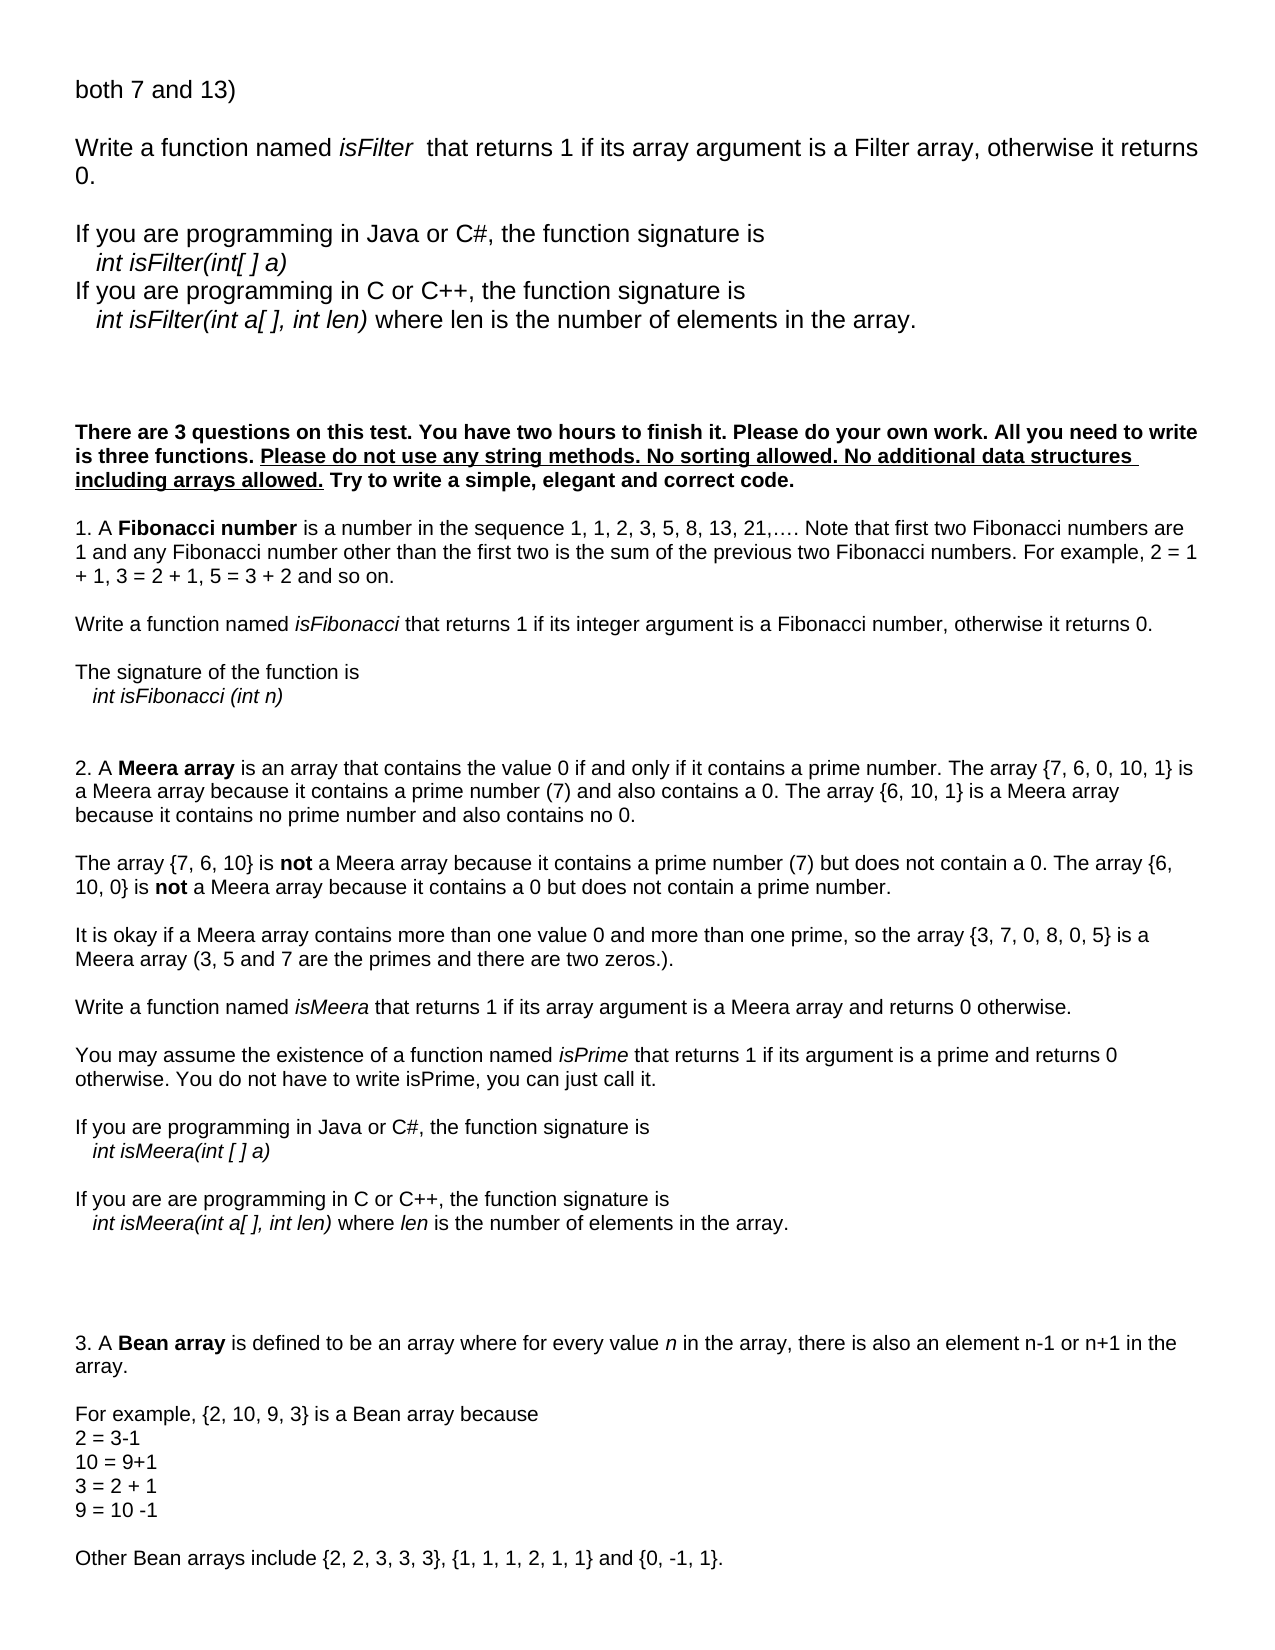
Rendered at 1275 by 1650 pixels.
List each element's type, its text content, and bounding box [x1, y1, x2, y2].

text Write a function named isFibonacci that returns 1 if its integer argument is a Fibonacci number, otherwise it returns 0. [75, 612, 1200, 636]
text If you are programming in Java or C#, the function signature is [75, 1115, 1200, 1139]
text For example, {2, 10, 9, 3} is a Bean array because [75, 1402, 1200, 1426]
text Other Bean arrays include {2, 2, 3, 3, 3}, {1, 1, 1, 2, 1, 1} and {0, -1, 1}. [75, 1546, 1200, 1570]
text You may assume the existence of a function named isPrime that returns 1 if its argument is a prime and returns 0 otherwise. You do not have to write isPrime, you can just call it. [75, 1043, 1200, 1091]
text int isFilter(int a[ ], int len) where len is the number of elements in the array. [75, 305, 1200, 334]
text There are 3 questions on this test. You have two hours to finish it. Please do your own work. All you need to write is three functions. Please do not use any string methods. No sorting allowed. No additional data structures including arrays allowed. Try to write a simple, elegant and correct code. [75, 420, 1200, 492]
text int isFibonacci (int n) [75, 683, 1200, 707]
text 3 = 2 + 1 [75, 1474, 1200, 1498]
text The array {7, 6, 10} is not a Meera array because it contains a prime number (7) but does not contain a 0. The array {6, 10, 0} is not a Meera array because it contains a 0 but does not contain a prime number. [75, 851, 1200, 899]
text both 7 and 13) [75, 75, 1200, 104]
text If you are programming in C or C++, the function signature is [75, 276, 1200, 305]
text The signature of the function is [75, 659, 1200, 683]
text 2 = 3-1 [75, 1426, 1200, 1450]
text Write a function named isMeera that returns 1 if its array argument is a Meera array and returns 0 otherwise. [75, 995, 1200, 1019]
text 2. A Meera array is an array that contains the value 0 if and only if it contains a prime number. The array {7, 6, 0, 10, 1} is a Meera array because it contains a prime number (7) and also contains a 0. The array {6, 10, 1} is a Meera array because it contains no prime number and also contains no 0. [75, 755, 1200, 827]
text int isFilter(int[ ] a) [75, 247, 1200, 276]
text It is okay if a Meera array contains more than one value 0 and more than one prime, so the array {3, 7, 0, 8, 0, 5} is a Meera array (3, 5 and 7 are the primes and there are two zeros.). [75, 923, 1200, 971]
text Write a function named isFilter that returns 1 if its array argument is a Filter array, otherwise it returns 0. [75, 132, 1200, 190]
text 1. A Fibonacci number is a number in the sequence 1, 1, 2, 3, 5, 8, 13, 21,…. Note that first two Fibonacci numbers are 1 and any Fibonacci number other than the first two is the sum of the previous two Fibonacci numbers. For example, 2 = 1 + 1, 3 = 2 + 1, 5 = 3 + 2 and so on. [75, 516, 1200, 588]
text int isMeera(int a[ ], int len) where len is the number of elements in the array. [75, 1211, 1200, 1234]
text int isMeera(int [ ] a) [75, 1139, 1200, 1163]
text If you are are programming in C or C++, the function signature is [75, 1187, 1200, 1211]
text 9 = 10 -1 [75, 1498, 1200, 1522]
text If you are programming in Java or C#, the function signature is [75, 219, 1200, 247]
text 3. A Bean array is defined to be an array where for every value n in the array, there is also an element n-1 or n+1 in the array. [75, 1330, 1200, 1378]
text 10 = 9+1 [75, 1450, 1200, 1474]
